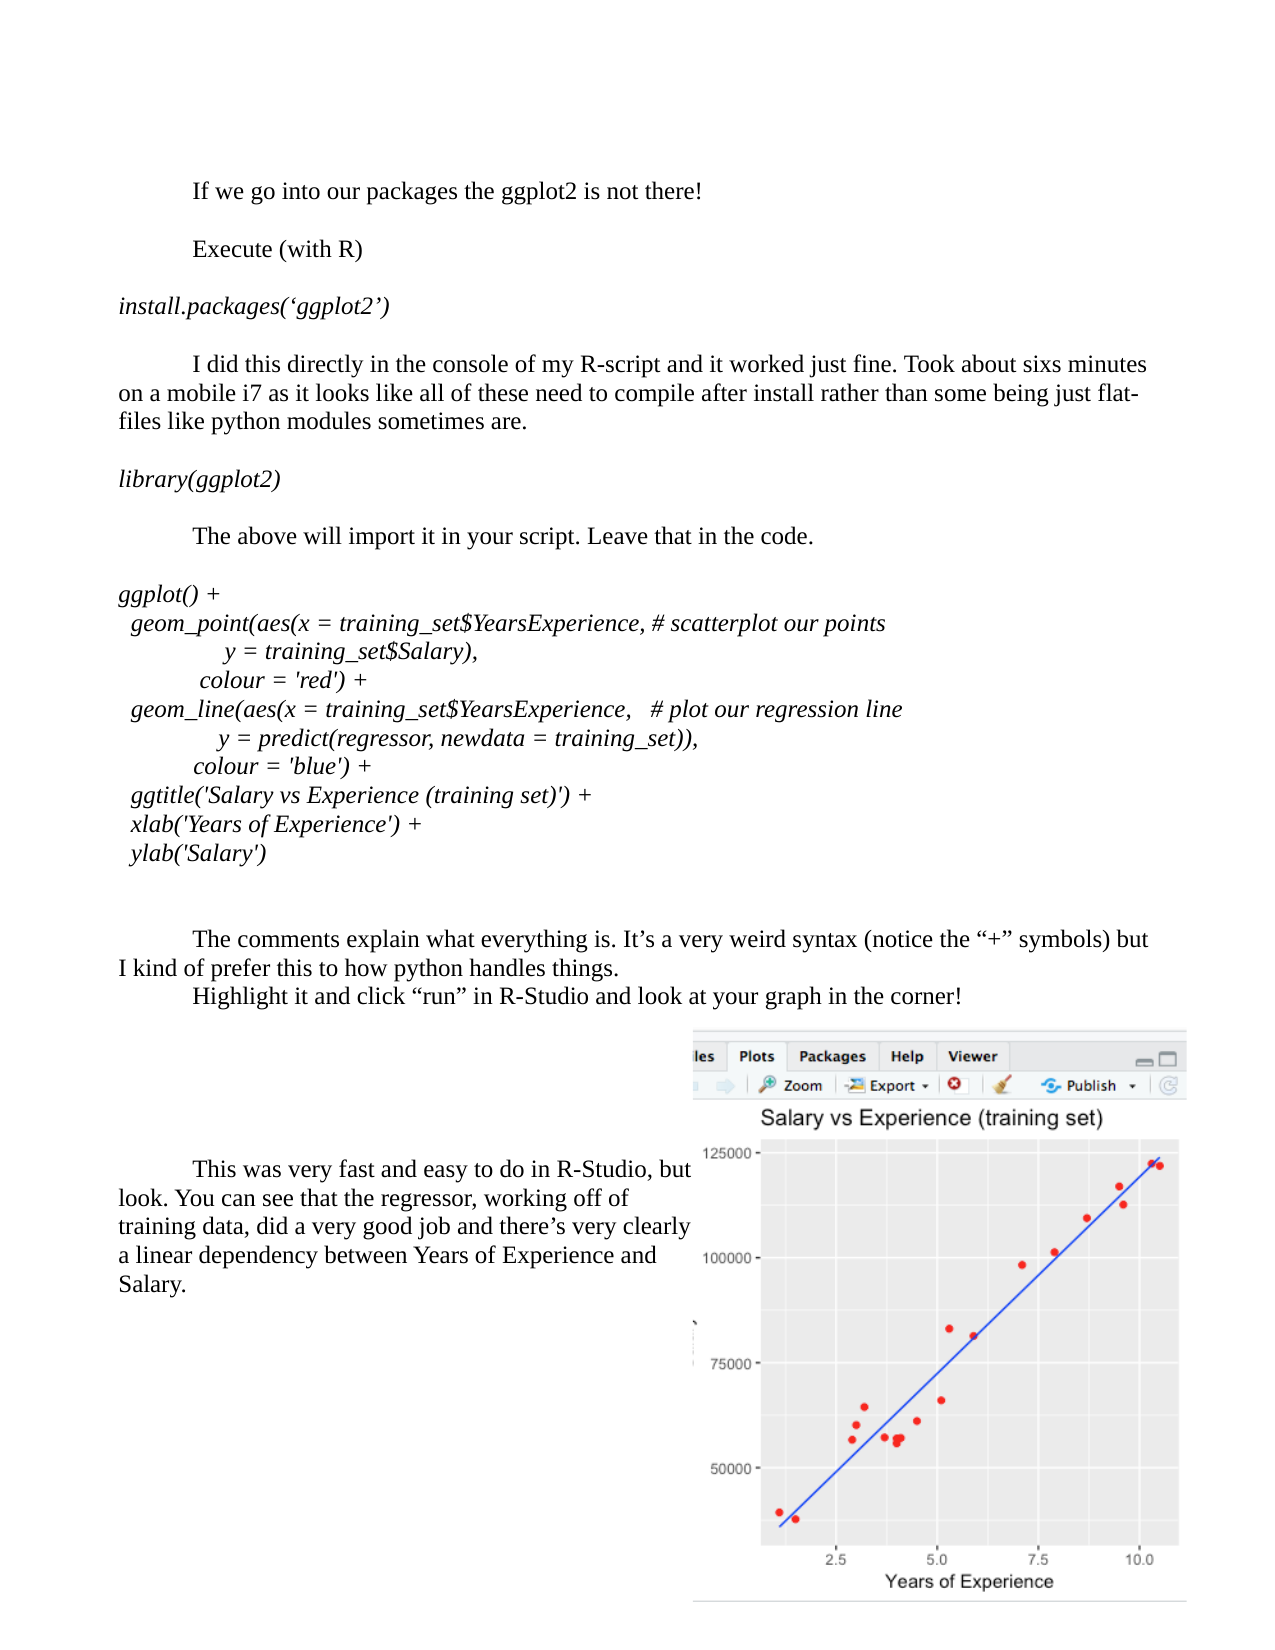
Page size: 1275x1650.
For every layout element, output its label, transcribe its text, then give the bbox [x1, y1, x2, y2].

text y = predict(regressor, newdata = training_set)), [118, 723, 1157, 751]
text This was very fast and easy to do in R-Studio, but look. You can see that the regressor, working off of training data, did a very good job and there’s very clearly a linear dependency between Years of Experience and Salary. [118, 1154, 692, 1298]
text The comments explain what everything is. It’s a very weird syntax (notice the “+” symbols) but I kind of prefer this to how python handles things. [118, 924, 1157, 981]
text library(ggplot2) [118, 464, 1157, 493]
text y = training_set$Salary), [118, 636, 1157, 665]
text colour = 'red') + [118, 665, 1157, 694]
picture [692, 1027, 1187, 1602]
text ggplot() + [118, 579, 1157, 608]
text install.packages(‘ggplot2’) [118, 291, 1157, 320]
text ylab('Salary') [118, 838, 1157, 866]
text colour = 'blue') + [118, 751, 1157, 780]
text If we go into our packages the ggplot2 is not there! [118, 176, 1157, 205]
text Highlight it and click “run” in R-Studio and look at your graph in the corner! [118, 981, 1157, 1010]
text xlab('Years of Experience') + [118, 809, 1157, 838]
text Execute (with R) [118, 234, 1157, 263]
text geom_point(aes(x = training_set$YearsExperience, # scatterplot our points [118, 608, 1157, 636]
text I did this directly in the console of my R-script and it worked just fine. Took about sixs minutes on a mobile i7 as it looks like all of these need to compile after install rather than some being just flat-files like python modules sometimes are. [118, 349, 1157, 435]
text ggtitle('Salary vs Experience (training set)') + [118, 780, 1157, 809]
text geom_line(aes(x = training_set$YearsExperience, # plot our regression line [118, 694, 1157, 723]
text The above will import it in your script. Leave that in the code. [118, 521, 1157, 550]
